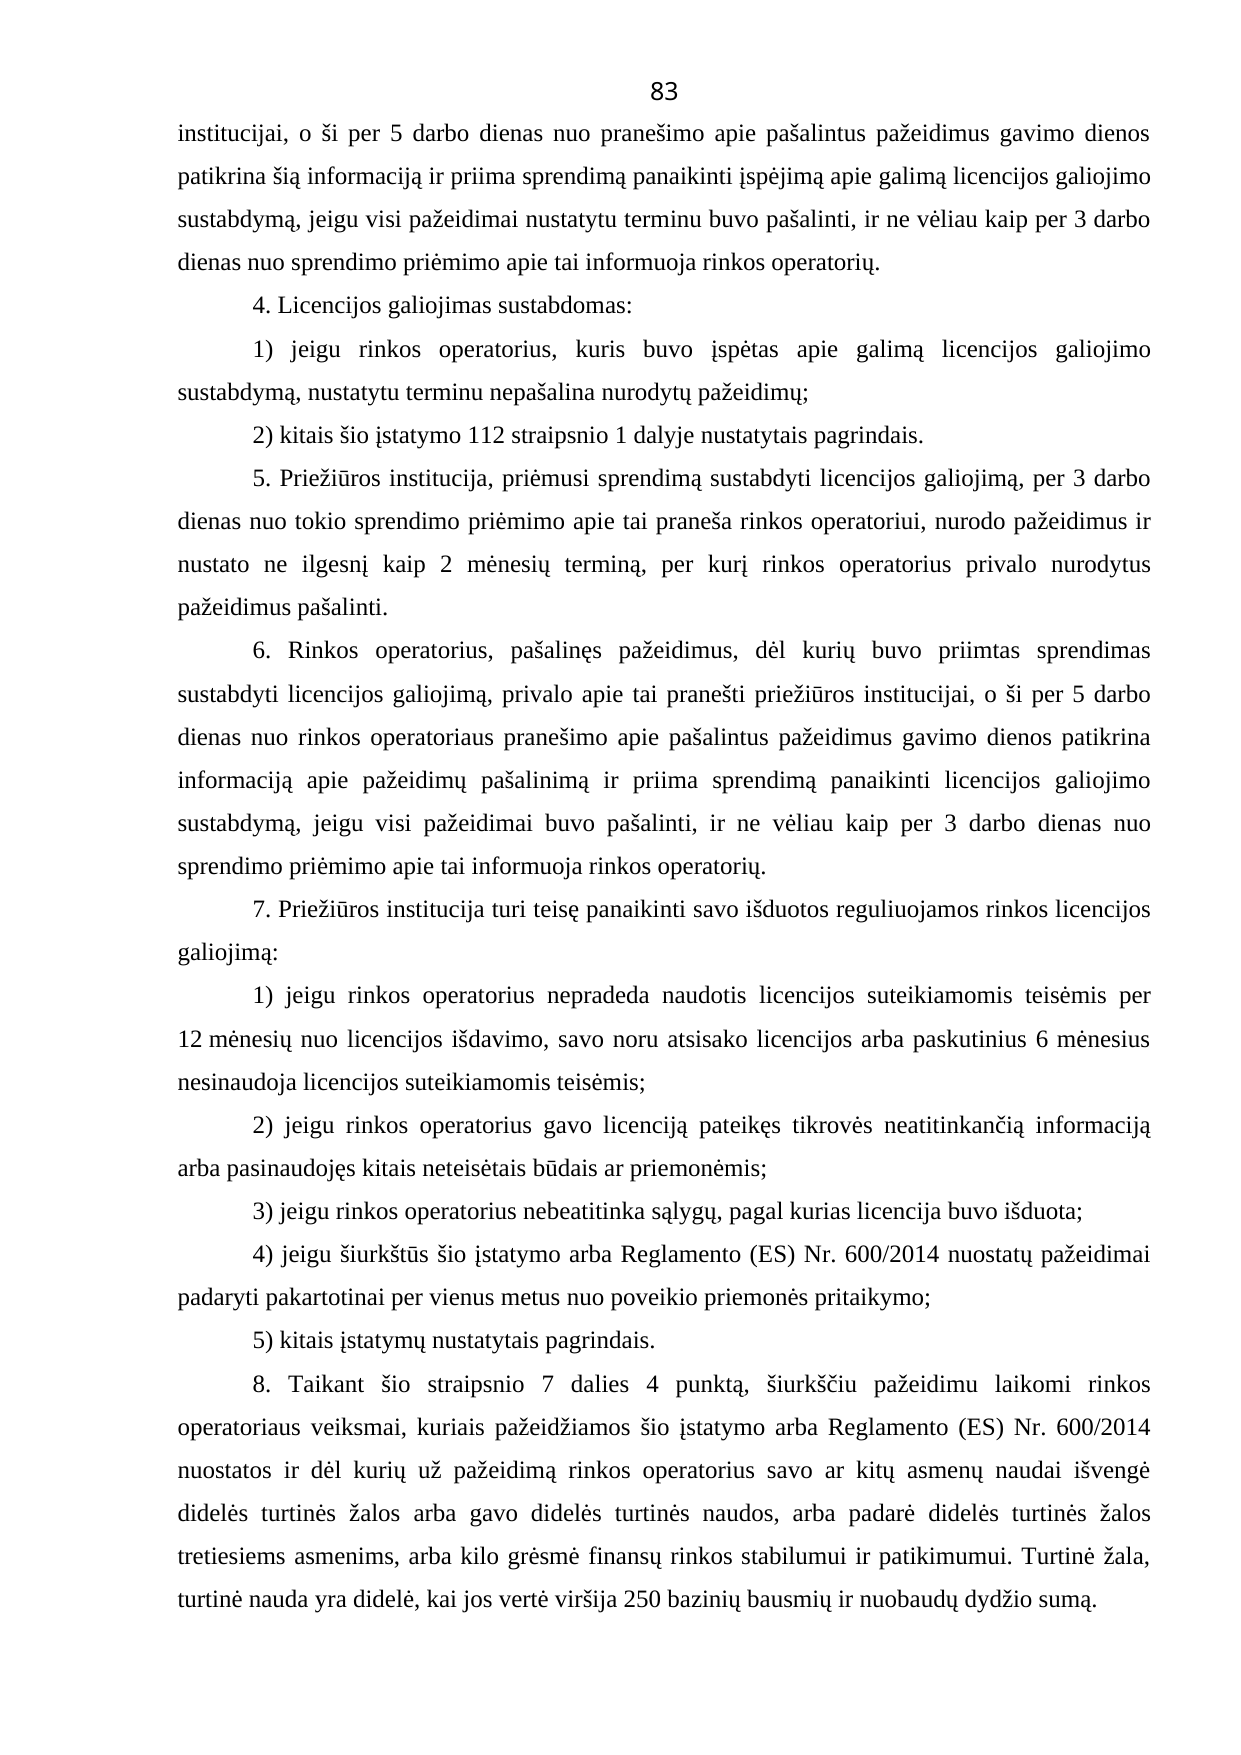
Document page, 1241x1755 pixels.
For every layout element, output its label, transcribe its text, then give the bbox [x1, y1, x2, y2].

text 8. Taikant šio straipsnio 7 dalies 4 punktą, šiurkščiu pažeidimu laikomi rinkos operatoriaus veiksmai, kuriais pažeidžiamos šio įstatymo arba Reglamento (ES) Nr. 600/2014 nuostatos ir dėl kurių už pažeidimą rinkos operatorius savo ar kitų asmenų naudai išvengė didelės turtinės žalos arba gavo didelės turtinės naudos, arba padarė didelės turtinės žalos tretiesiems asmenims, arba kilo grėsmė finansų rinkos stabilumui ir patikimumui. Turtinė žala, turtinė nauda yra didelė, kai jos vertė viršija 250 bazinių bausmių ir nuobaudų dydžio sumą. [177, 1369, 1152, 1613]
text 5) kitais įstatymų nustatytais pagrindais. [177, 1326, 1152, 1354]
text 6. Rinkos operatorius, pašalinęs pažeidimus, dėl kurių buvo priimtas sprendimas sustabdyti licencijos galiojimą, privalo apie tai pranešti priežiūros institucijai, o ši per 5 darbo dienas nuo rinkos operatoriaus pranešimo apie pašalintus pažeidimus gavimo dienos patikrina informaciją apie pažeidimų pašalinimą ir priima sprendimą panaikinti licencijos galiojimo sustabdymą, jeigu visi pažeidimai buvo pašalinti, ir ne vėliau kaip per 3 darbo dienas nuo sprendimo priėmimo apie tai informuoja rinkos operatorių. [177, 636, 1152, 880]
text 1) jeigu rinkos operatorius, kuris buvo įspėtas apie galimą licencijos galiojimo sustabdymą, nustatytu terminu nepašalina nurodytų pažeidimų; [177, 334, 1152, 406]
text 4) jeigu šiurkštūs šio įstatymo arba Reglamento (ES) Nr. 600/2014 nuostatų pažeidimai padaryti pakartotinai per vienus metus nuo poveikio priemonės pritaikymo; [177, 1239, 1152, 1311]
text 1) jeigu rinkos operatorius nepradeda naudotis licencijos suteikiamomis teisėmis per 12 mėnesių nuo licencijos išdavimo, savo noru atsisako licencijos arba paskutinius 6 mėnesius nesinaudoja licencijos suteikiamomis teisėmis; [177, 981, 1152, 1096]
text institucijai, o ši per 5 darbo dienas nuo pranešimo apie pašalintus pažeidimus gavimo dienos patikrina šią informaciją ir priima sprendimą panaikinti įspėjimą apie galimą licencijos galiojimo sustabdymą, jeigu visi pažeidimai nustatytu terminu buvo pašalinti, ir ne vėliau kaip per 3 darbo dienas nuo sprendimo priėmimo apie tai informuoja rinkos operatorių. [177, 118, 1152, 276]
text 2) jeigu rinkos operatorius gavo licenciją pateikęs tikrovės neatitinkančią informaciją arba pasinaudojęs kitais neteisėtais būdais ar priemonėmis; [177, 1110, 1152, 1182]
text 3) jeigu rinkos operatorius nebeatitinka sąlygų, pagal kurias licencija buvo išduota; [177, 1196, 1152, 1225]
text 2) kitais šio įstatymo 112 straipsnio 1 dalyje nustatytais pagrindais. [177, 420, 1152, 449]
text 4. Licencijos galiojimas sustabdomas: [177, 291, 1152, 319]
text 7. Priežiūros institucija turi teisę panaikinti savo išduotos reguliuojamos rinkos licencijos galiojimą: [177, 894, 1152, 966]
text 5. Priežiūros institucija, priėmusi sprendimą sustabdyti licencijos galiojimą, per 3 darbo dienas nuo tokio sprendimo priėmimo apie tai praneša rinkos operatoriui, nurodo pažeidimus ir nustato ne ilgesnį kaip 2 mėnesių terminą, per kurį rinkos operatorius privalo nurodytus pažeidimus pašalinti. [177, 463, 1152, 621]
